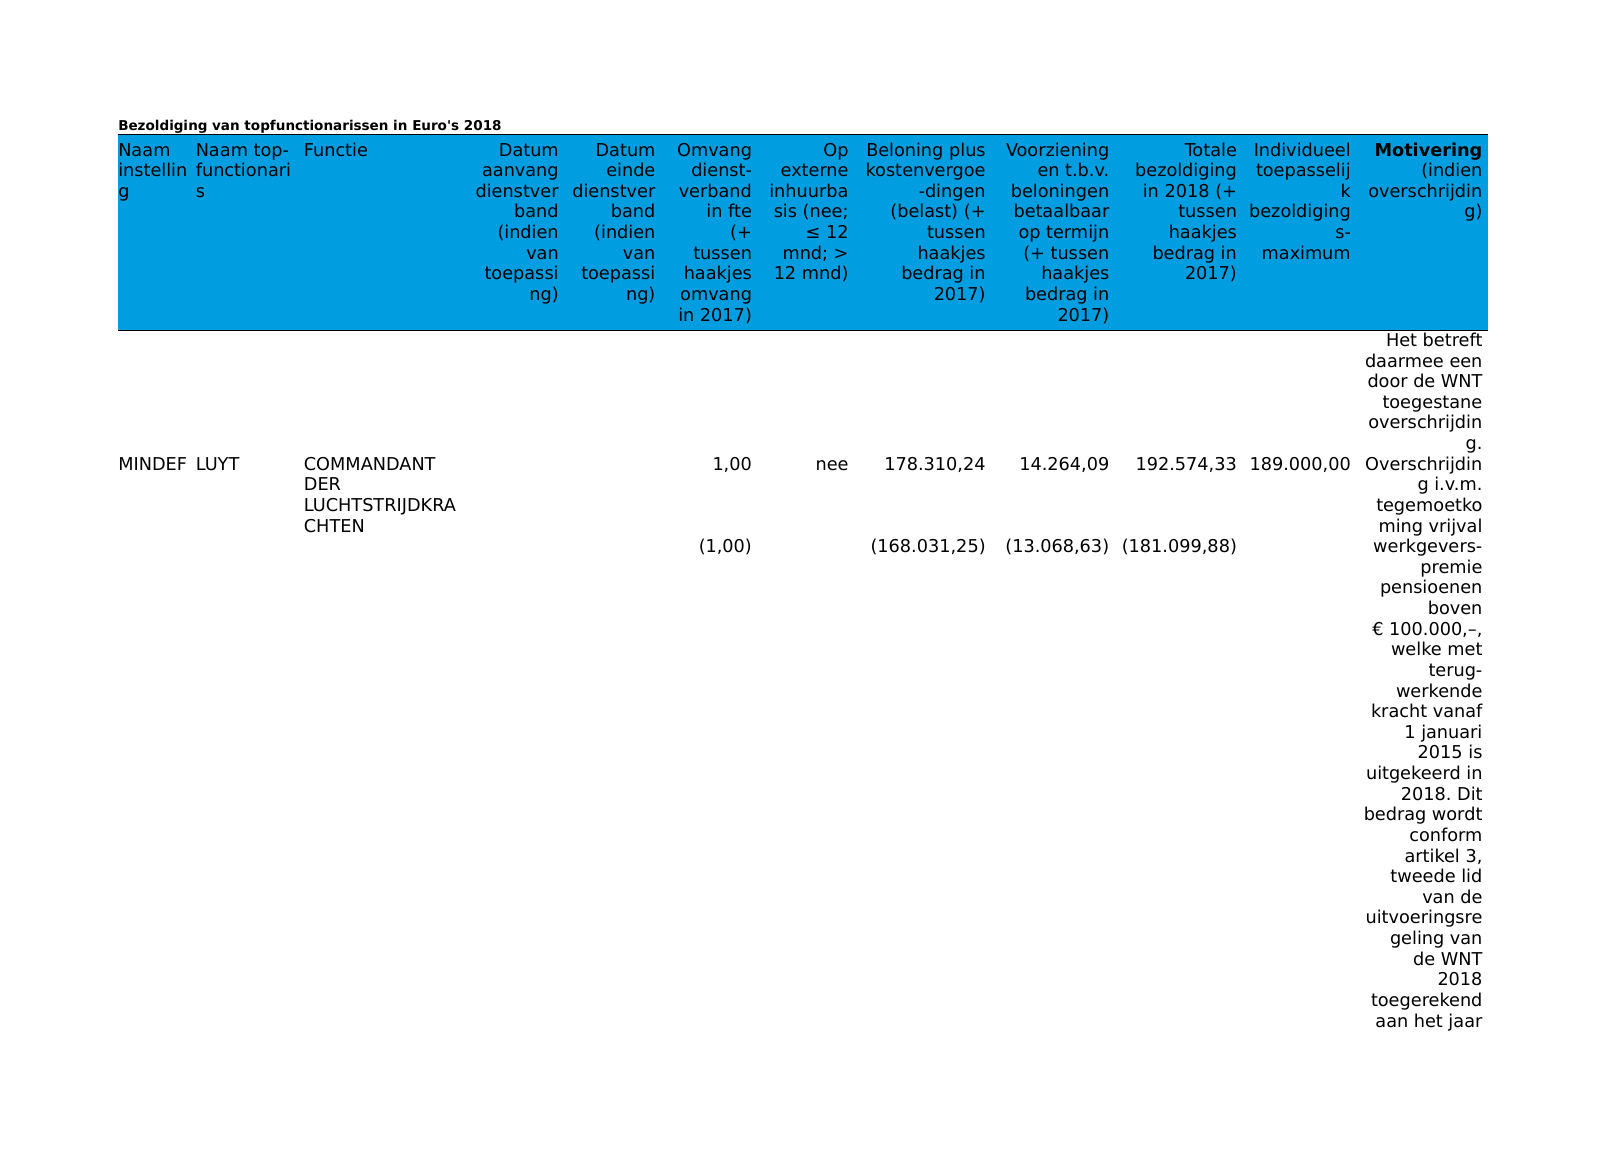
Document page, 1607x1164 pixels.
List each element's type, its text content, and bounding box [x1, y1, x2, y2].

table_cell (13.068,63) [991, 536, 1115, 1031]
table_cell (1,00) [661, 536, 758, 1031]
table_cell [468, 536, 564, 1031]
table_cell Beloning plus kostenvergoe-dingen (belast) (+ tussen haakjes bedrag in 2017) [854, 135, 991, 330]
table_header Bezoldiging van topfunctionarissen in Euro's 2018 [118, 118, 1488, 134]
table_cell [298, 536, 468, 1031]
table_cell [758, 331, 854, 454]
table_cell [118, 536, 189, 1031]
table_cell [1115, 331, 1243, 454]
table_cell 14.264,09 [991, 454, 1115, 536]
table_cell MINDEF [118, 454, 189, 536]
table_cell Functie [298, 135, 468, 330]
table_cell [564, 454, 661, 536]
table_cell [190, 331, 298, 454]
table_cell 192.574,33 [1115, 454, 1243, 536]
table_cell Motivering (indien overschrijding) [1357, 135, 1488, 330]
table_cell Het betreft daarmee een door de WNT toegestane overschrijding. [1357, 331, 1488, 454]
table_cell Naam top-functionaris [190, 135, 298, 330]
table_cell Datum einde dienstverband (indien van toepassing) [564, 135, 661, 330]
table_cell COMMANDANT DER LUCHTSTRIJDKRACHTEN [298, 454, 468, 536]
table_cell (181.099,88) [1115, 536, 1243, 1031]
table_cell Totale bezoldiging in 2018 (+ tussen haakjes bedrag in 2017) [1115, 135, 1243, 330]
table_cell [298, 331, 468, 454]
table_cell [1243, 331, 1357, 454]
table_cell 178.310,24 [854, 454, 991, 536]
table_cell Op externe inhuurbasis (nee; ≤ 12 mnd; > 12 mnd) [758, 135, 854, 330]
table_cell [758, 536, 854, 1031]
table_cell Individueel toepasselijk bezoldigings-maximum [1243, 135, 1357, 330]
table_cell Datum aanvang dienstverband (indien van toepassing) [468, 135, 564, 330]
table_cell [190, 536, 298, 1031]
table_cell [564, 536, 661, 1031]
table_cell Voorzieningen t.b.v. beloningen betaalbaar op termijn (+ tussen haakjes bedrag in 2017) [991, 135, 1115, 330]
table_cell 1,00 [661, 454, 758, 536]
table_cell (168.031,25) [854, 536, 991, 1031]
table_cell LUYT [190, 454, 298, 536]
table_cell 189.000,00 [1243, 454, 1357, 536]
table_cell [118, 331, 189, 454]
table_cell [468, 331, 564, 454]
table_cell [991, 331, 1115, 454]
table_cell Overschrijding i.v.m. tegemoetkoming vrijval werkgevers-premie pensioenen boven € 100.000,–, welke met terug-werkende kracht vanaf 1 januari 2015 is uitgekeerd in 2018. Dit bedrag wordt conform artikel 3, tweede lid van de uitvoeringsregeling van de WNT 2018 toegerekend aan het jaar [1357, 454, 1488, 1031]
table_cell [854, 331, 991, 454]
table_cell nee [758, 454, 854, 536]
table_cell [468, 454, 564, 536]
table_cell [661, 331, 758, 454]
table_cell [564, 331, 661, 454]
table_cell Omvang dienst-verband in fte (+ tussen haakjes omvang in 2017) [661, 135, 758, 330]
table_cell Naam instelling [118, 135, 189, 330]
table_cell [1243, 536, 1357, 1031]
